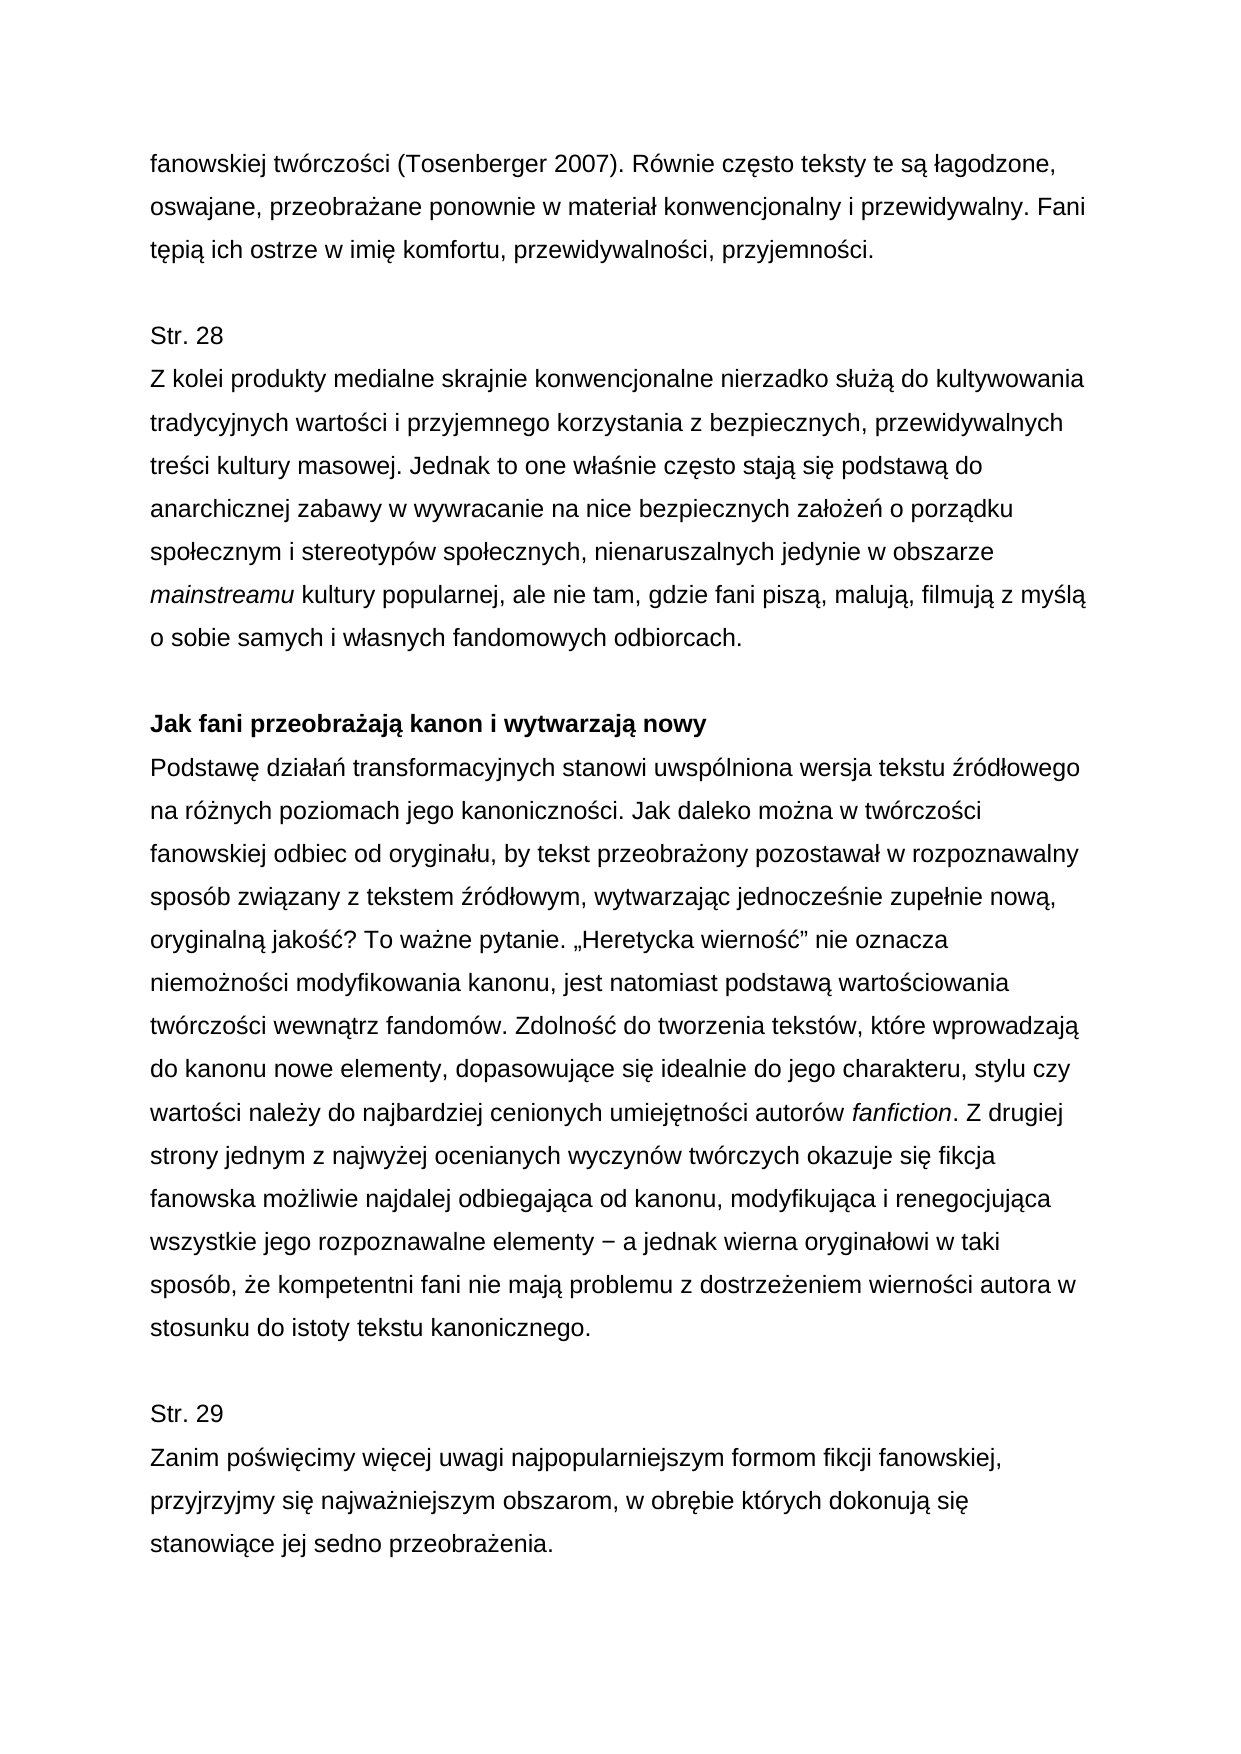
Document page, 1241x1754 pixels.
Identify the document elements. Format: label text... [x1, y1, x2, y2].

text Podstawę działań transformacyjnych stanowi uwspólniona wersja tekstu źródłowego na różnych poziomach jego kanoniczności. Jak daleko można w twórczości fanowskiej odbiec od oryginału, by tekst przeobrażony pozostawał w rozpoznawalny sposób związany z tekstem źródłowym, wytwarzając jednocześnie zupełnie nową, oryginalną jakość? To ważne pytanie. „Heretycka wierność” nie oznacza niemożności modyfikowania kanonu, jest natomiast podstawą wartościowania twórczości wewnątrz fandomów. Zdolność do tworzenia tekstów, które wprowadzają do kanonu nowe elementy, dopasowujące się idealnie do jego charakteru, stylu czy wartości należy do najbardziej cenionych umiejętności autorów fanfiction. Z drugiej strony jednym z najwyżej ocenianych wyczynów twórczych okazuje się fikcja fanowska możliwie najdalej odbiegająca od kanonu, modyfikująca i renegocjująca wszystkie jego rozpoznawalne elementy − a jednak wierna oryginałowi w taki sposób, że kompetentni fani nie mają problemu z dostrzeżeniem wierności autora w stosunku do istoty tekstu kanonicznego. [150, 753, 1090, 1342]
subtitle Jak fani przeobrażają kanon i wytwarzają nowy [150, 709, 1090, 738]
text Str. 29 [150, 1399, 1090, 1428]
text Zanim poświęcimy więcej uwagi najpopularniejszym formom fikcji fanowskiej, przyjrzyjmy się najważniejszym obszarom, w obrębie których dokonują się stanowiące jej sedno przeobrażenia. [150, 1443, 1090, 1558]
text fanowskiej twórczości (Tosenberger 2007). Równie często teksty te są łagodzone, oswajane, przeobrażane ponownie w materiał konwencjonalny i przewidywalny. Fani tępią ich ostrze w imię komfortu, przewidywalności, przyjemności. [150, 149, 1090, 264]
text Z kolei produkty medialne skrajnie konwencjonalne nierzadko służą do kultywowania tradycyjnych wartości i przyjemnego korzystania z bezpiecznych, przewidywalnych treści kultury masowej. Jednak to one właśnie często stają się podstawą do anarchicznej zabawy w wywracanie na nice bezpiecznych założeń o porządku społecznym i stereotypów społecznych, nienaruszalnych jedynie w obszarze mainstreamu kultury popularnej, ale nie tam, gdzie fani piszą, malują, filmują z myślą o sobie samych i własnych fandomowych odbiorcach. [150, 364, 1090, 652]
text Str. 28 [150, 321, 1090, 350]
